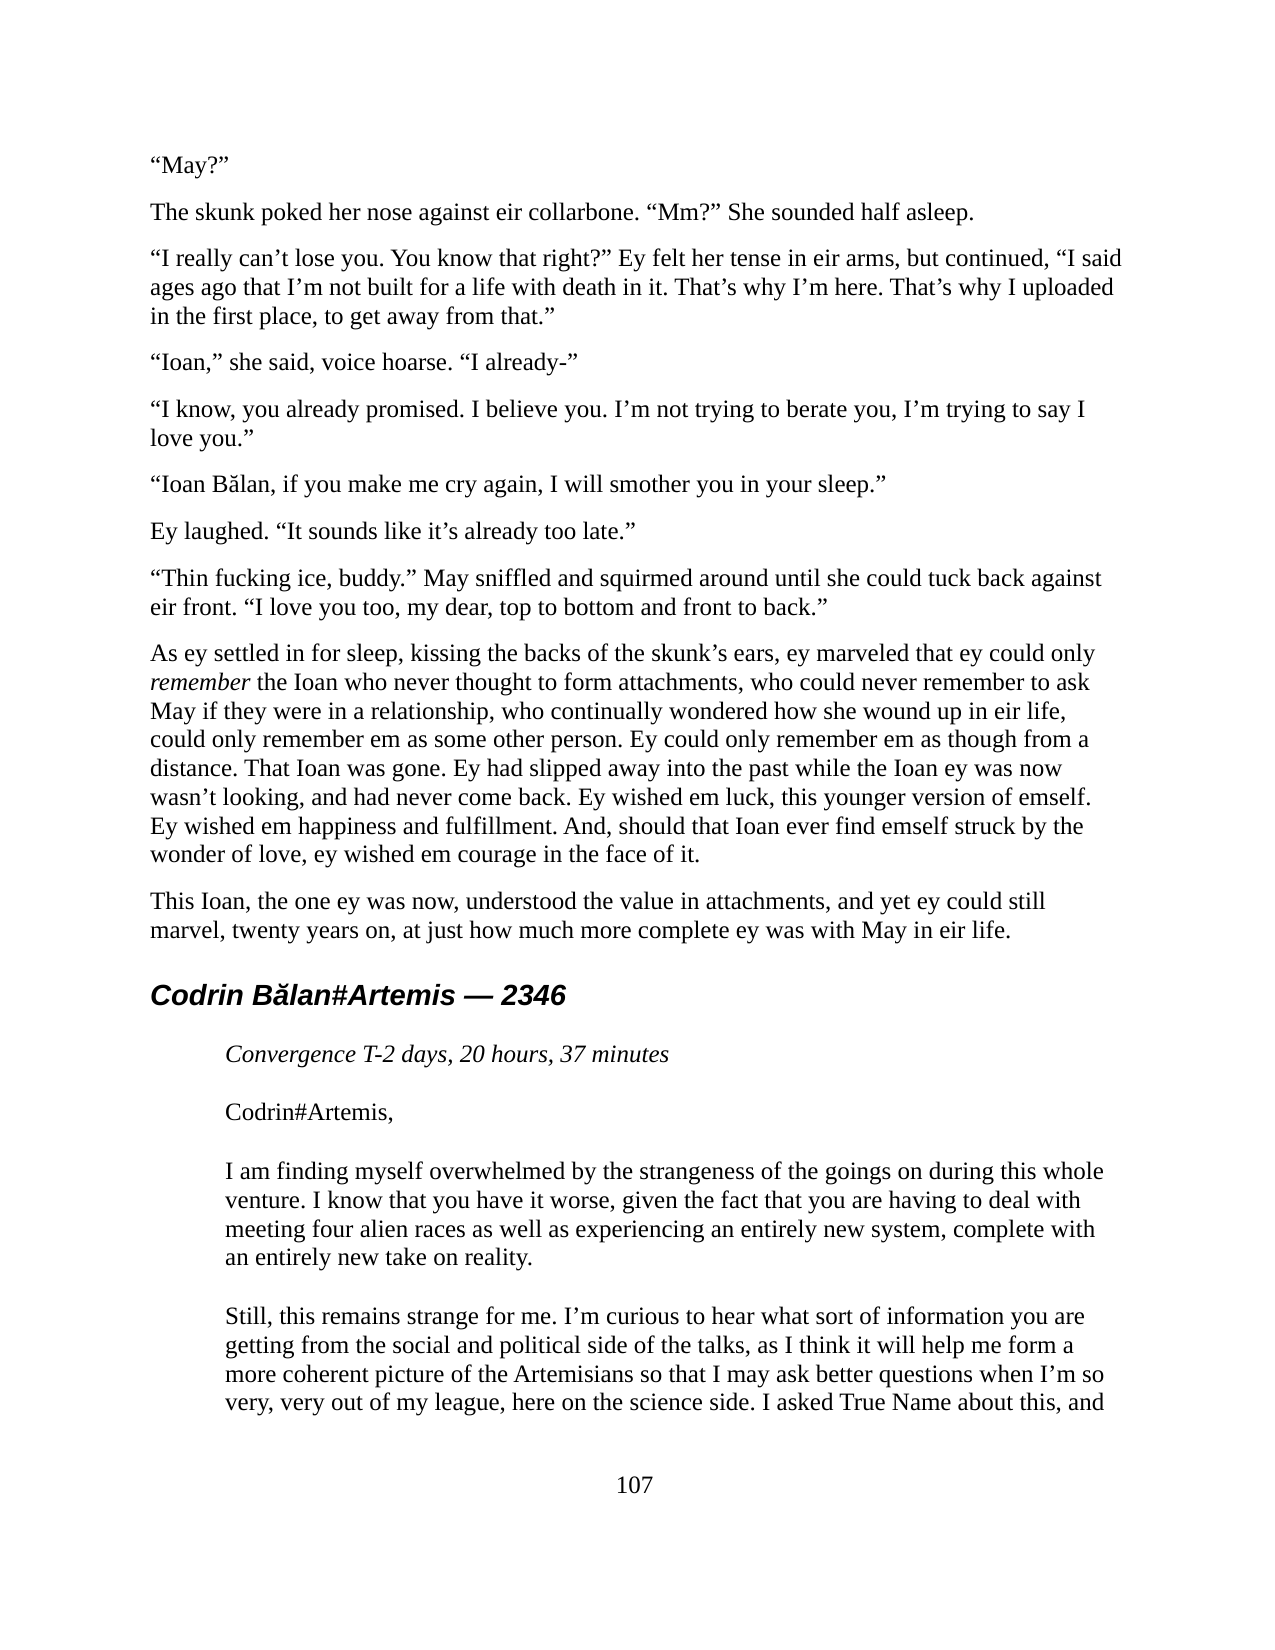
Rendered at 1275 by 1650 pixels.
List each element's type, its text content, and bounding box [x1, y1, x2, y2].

text The skunk poked her nose against eir collarbone. “Mm?” She sounded half asleep. [150, 197, 1125, 225]
text Codrin#Artemis, [225, 1097, 1125, 1126]
text “I really can’t lose you. You know that right?” Ey felt her tense in eir arms, but continued, “I said ages ago that I’m not built for a life with death in it. That’s why I’m here. That’s why I uploaded in the first place, to get away from that.” [150, 243, 1125, 329]
text “Ioan,” she said, voice hoarse. “I already-” [150, 347, 1125, 376]
text As ey settled in for sleep, kissing the backs of the skunk’s ears, ey marveled that ey could only remember the Ioan who never thought to form attachments, who could never remember to ask May if they were in a relationship, who continually wondered how she wound up in eir life, could only remember em as some other person. Ey could only remember em as though from a distance. That Ioan was gone. Ey had slipped away into the past while the Ioan ey was now wasn’t looking, and had never come back. Ey wished em luck, this younger version of emself. Ey wished em happiness and fulfillment. And, should that Ioan ever find emself struck by the wonder of love, ey wished em courage in the face of it. [150, 638, 1125, 868]
text Convergence T-2 days, 20 hours, 37 minutes [225, 1039, 1125, 1067]
text Still, this remains strange for me. I’m curious to hear what sort of information you are getting from the social and political side of the talks, as I think it will help me form a more coherent picture of the Artemisians so that I may ask better questions when I’m so very, very out of my league, here on the science side. I asked True Name about this, and [225, 1301, 1125, 1416]
text “May?” [150, 150, 1125, 179]
text “Thin fucking ice, buddy.” May sniffled and squirmed around until she could tuck back against eir front. “I love you too, my dear, top to bottom and front to back.” [150, 563, 1125, 620]
text This Ioan, the one ey was now, understood the value in attachments, and yet ey could still marvel, twenty years on, at just how much more complete ey was with May in eir life. [150, 886, 1125, 944]
text I am finding myself overwhelmed by the strangeness of the goings on during this whole venture. I know that you have it worse, given the fact that you are having to deal with meeting four alien races as well as experiencing an entirely new system, complete with an entirely new take on reality. [225, 1156, 1125, 1271]
text “Ioan Bălan, if you make me cry again, I will smother you in your sleep.” [150, 469, 1125, 498]
subtitle Codrin Bălan#Artemis — 2346 [150, 978, 1125, 1011]
text Ey laughed. “It sounds like it’s already too late.” [150, 516, 1125, 545]
text “I know, you already promised. I believe you. I’m not trying to berate you, I’m trying to say I love you.” [150, 394, 1125, 452]
